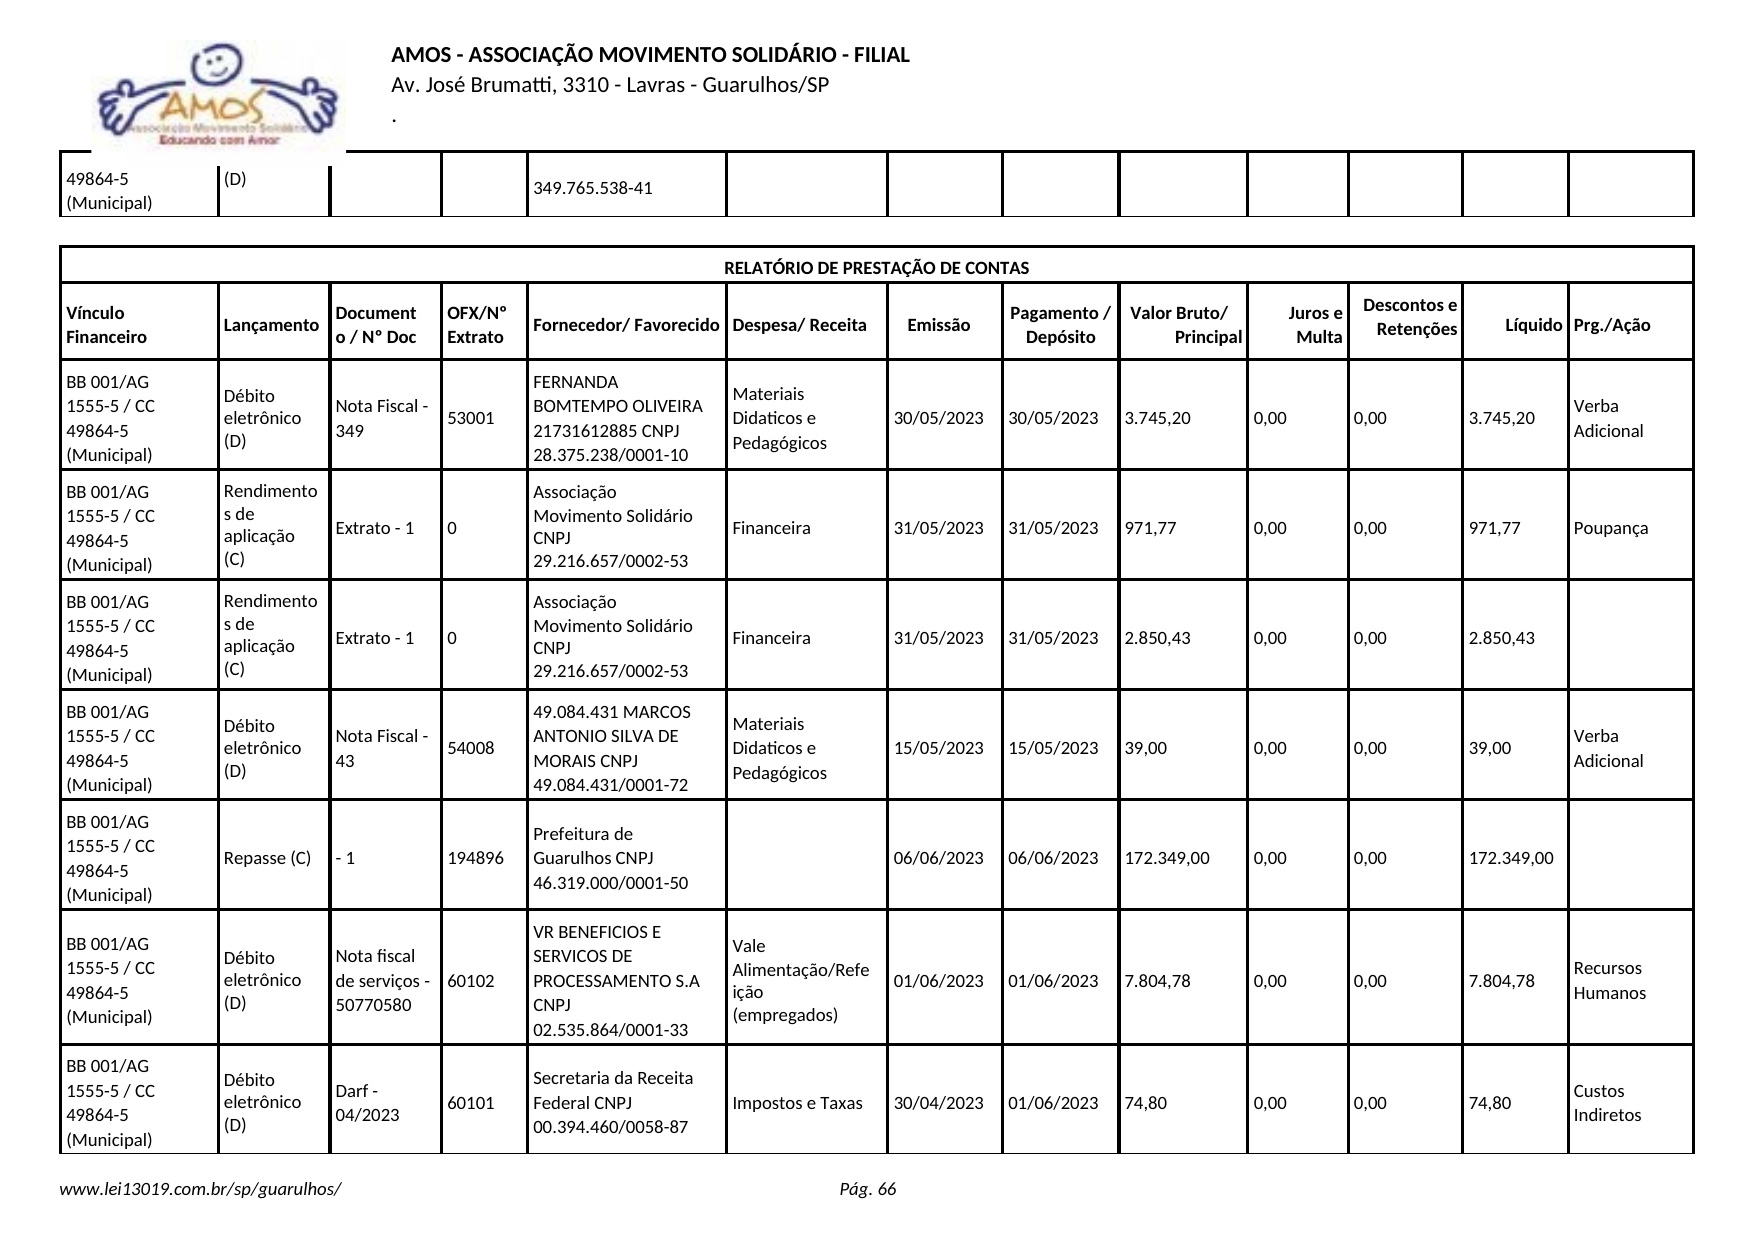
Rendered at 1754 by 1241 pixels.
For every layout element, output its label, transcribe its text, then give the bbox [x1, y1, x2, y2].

table_cell Financeira [728, 581, 886, 688]
table_cell 349.765.538-41 [529, 153, 725, 216]
table_cell [443, 153, 526, 216]
table_cell 53001 [443, 361, 526, 468]
table_cell 3.745,20 [1121, 361, 1246, 468]
table_cell Financeira [728, 471, 886, 578]
table_cell 3.745,20 [1464, 361, 1567, 468]
table_cell [332, 153, 440, 216]
table_cell Emissão [889, 284, 1001, 358]
table_cell Fornecedor/ Favorecido [529, 284, 725, 358]
table_cell 2.850,43 [1464, 581, 1567, 688]
table_cell BB 001/AG 1555-5 / CC 49864-5 (Municipal) [62, 911, 217, 1042]
table_cell BB 001/AG 1555-5 / CC 49864-5 (Municipal) [62, 801, 217, 908]
table_cell 0,00 [1350, 471, 1461, 578]
table_cell 31/05/2023 [1004, 581, 1117, 688]
table_cell BB 001/AG 1555-5 / CC 49864-5 (Municipal) [62, 361, 217, 468]
table_cell 60102 [443, 911, 526, 1042]
table_cell Nota Fiscal - 43 [332, 691, 440, 798]
table_cell 0,00 [1350, 691, 1461, 798]
table_cell [728, 153, 886, 216]
table_cell Verba Adicional [1570, 691, 1692, 798]
table_cell [728, 801, 886, 908]
table_cell 0,00 [1249, 801, 1347, 908]
table_cell BB 001/AG 1555-5 / CC 49864-5 (Municipal) [62, 581, 217, 688]
table_cell 54008 [443, 691, 526, 798]
table_cell 0 [443, 471, 526, 578]
table_cell Rendimento s de aplicação (C) [220, 471, 328, 578]
table_cell 971,77 [1121, 471, 1246, 578]
table_cell FERNANDA BOMTEMPO OLIVEIRA 21731612885 CNPJ 28.375.238/0001-10 [529, 361, 725, 468]
table_cell Rendimento s de aplicação (C) [220, 581, 328, 688]
table_cell Líquido [1464, 284, 1567, 358]
table_cell Lançamento [220, 284, 328, 358]
table_cell 0,00 [1249, 911, 1347, 1042]
table_cell 7.804,78 [1464, 911, 1567, 1042]
table_cell 74,80 [1464, 1046, 1567, 1152]
table_cell 01/06/2023 [889, 911, 1001, 1042]
table_cell 30/05/2023 [889, 361, 1001, 468]
table_cell 30/04/2023 [889, 1046, 1001, 1152]
table_cell (D) [220, 166, 328, 216]
table_cell Custos Indiretos [1570, 1046, 1692, 1152]
table_cell 49.084.431 MARCOS ANTONIO SILVA DE MORAIS CNPJ 49.084.431/0001-72 [529, 691, 725, 798]
table_cell 30/05/2023 [1004, 361, 1117, 468]
table_cell 01/06/2023 [1004, 911, 1117, 1042]
table_cell Secretaria da Receita Federal CNPJ 00.394.460/0058-87 [529, 1046, 725, 1152]
table_cell Despesa/ Receita [728, 284, 886, 358]
table_cell 15/05/2023 [889, 691, 1001, 798]
table_cell 01/06/2023 [1004, 1046, 1117, 1152]
table_cell [1121, 153, 1246, 216]
table_cell Nota Fiscal - 349 [332, 361, 440, 468]
table_cell Recursos Humanos [1570, 911, 1692, 1042]
table_cell [1570, 801, 1692, 908]
table_cell 0 [443, 581, 526, 688]
table_cell 49864-5 (Municipal) [62, 153, 217, 216]
table_cell 06/06/2023 [1004, 801, 1117, 908]
table_cell Vínculo Financeiro [62, 284, 217, 358]
table_cell Extrato - 1 [332, 471, 440, 578]
table_cell [1464, 153, 1567, 216]
table_cell BB 001/AG 1555-5 / CC 49864-5 (Municipal) [62, 1046, 217, 1152]
table_cell 0,00 [1350, 1046, 1461, 1152]
table_cell Prefeitura de Guarulhos CNPJ 46.319.000/0001-50 [529, 801, 725, 908]
table_cell Materiais Didaticos e Pedagógicos [728, 361, 886, 468]
table_header RELATÓRIO DE PRESTAÇÃO DE CONTAS [62, 248, 1692, 281]
table_cell Materiais Didaticos e Pedagógicos [728, 691, 886, 798]
table_cell Repasse (C) [220, 801, 328, 908]
table_cell 0,00 [1249, 1046, 1347, 1152]
table_cell - 1 [332, 801, 440, 908]
table_cell 06/06/2023 [889, 801, 1001, 908]
table_cell 0,00 [1249, 361, 1347, 468]
table_cell Verba Adicional [1570, 361, 1692, 468]
table_cell 0,00 [1249, 581, 1347, 688]
table_cell Impostos e Taxas [728, 1046, 886, 1152]
table_cell [1570, 153, 1692, 216]
table_cell OFX/Nº Extrato [443, 284, 526, 358]
table_cell Débito eletrônico (D) [220, 1046, 328, 1152]
table_cell 0,00 [1350, 911, 1461, 1042]
table_cell BB 001/AG 1555-5 / CC 49864-5 (Municipal) [62, 691, 217, 798]
table_cell 7.804,78 [1121, 911, 1246, 1042]
table_cell VR BENEFICIOS E SERVICOS DE PROCESSAMENTO S.A CNPJ 02.535.864/0001-33 [529, 911, 725, 1042]
table_cell 194896 [443, 801, 526, 908]
table_cell 971,77 [1464, 471, 1567, 578]
table_cell 172.349,00 [1464, 801, 1567, 908]
table_cell Débito eletrônico (D) [220, 361, 328, 468]
table_cell 74,80 [1121, 1046, 1246, 1152]
table_cell 0,00 [1249, 691, 1347, 798]
table_cell Descontos e Retenções [1350, 284, 1461, 358]
table_cell Associação Movimento Solidário CNPJ 29.216.657/0002-53 [529, 581, 725, 688]
table_cell Valor Bruto/ Principal [1121, 284, 1246, 358]
table_cell [1249, 153, 1347, 216]
table_cell [1570, 581, 1692, 688]
table_cell Extrato - 1 [332, 581, 440, 688]
table_cell Pagamento / Depósito [1004, 284, 1117, 358]
table_cell 0,00 [1249, 471, 1347, 578]
table_cell Débito eletrônico (D) [220, 691, 328, 798]
table_cell 2.850,43 [1121, 581, 1246, 688]
table_cell [889, 153, 1001, 216]
table_cell Prg./Ação [1570, 284, 1692, 358]
table_cell 0,00 [1350, 581, 1461, 688]
table_cell Document o / Nº Doc [332, 284, 440, 358]
table_cell 172.349,00 [1121, 801, 1246, 908]
table_cell Nota fiscal de serviços - 50770580 [332, 911, 440, 1042]
table_cell 0,00 [1350, 361, 1461, 468]
table_cell 39,00 [1121, 691, 1246, 798]
table_cell 39,00 [1464, 691, 1567, 798]
table_cell BB 001/AG 1555-5 / CC 49864-5 (Municipal) [62, 471, 217, 578]
table_cell 0,00 [1350, 801, 1461, 908]
table_cell Associação Movimento Solidário CNPJ 29.216.657/0002-53 [529, 471, 725, 578]
table_cell 15/05/2023 [1004, 691, 1117, 798]
table_cell Poupança [1570, 471, 1692, 578]
table_cell 60101 [443, 1046, 526, 1152]
table_cell [1004, 153, 1117, 216]
table_cell 31/05/2023 [889, 581, 1001, 688]
table_cell Juros e Multa [1249, 284, 1347, 358]
table_cell Darf - 04/2023 [332, 1046, 440, 1152]
table_cell [1350, 153, 1461, 216]
table_cell Débito eletrônico (D) [220, 911, 328, 1042]
table_cell 31/05/2023 [889, 471, 1001, 578]
table_cell Vale Alimentação/Refe ição (empregados) [728, 911, 886, 1042]
table_cell 31/05/2023 [1004, 471, 1117, 578]
